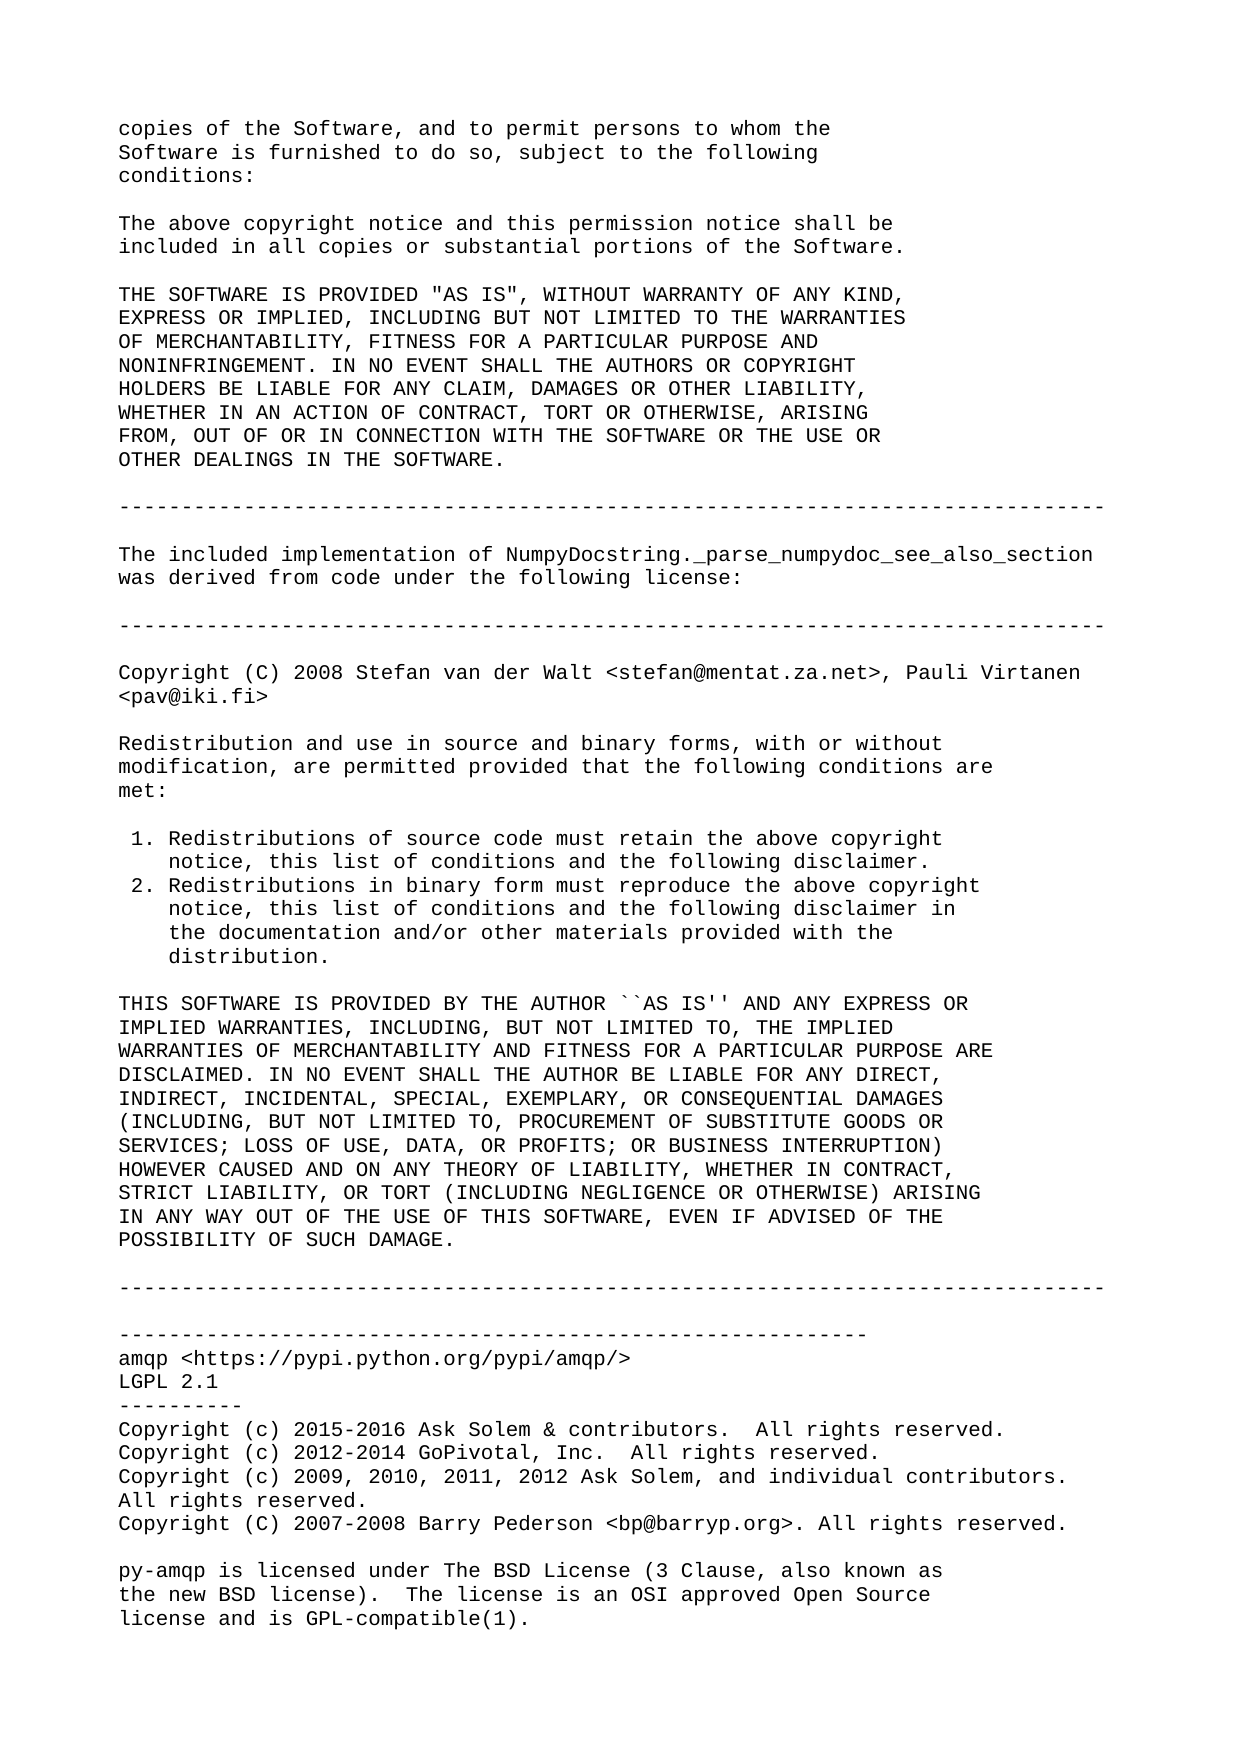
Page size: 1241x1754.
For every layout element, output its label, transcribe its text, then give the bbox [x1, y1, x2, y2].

text ------------------------------------------------------------------------------- [118, 615, 1122, 638]
text Redistribution and use in source and binary forms, with or without [118, 733, 1122, 757]
text met: [118, 780, 1122, 804]
text py-amqp is licensed under The BSD License (3 Clause, also known as [118, 1561, 1122, 1584]
text LGPL 2.1 [118, 1371, 1122, 1395]
text WHETHER IN AN ACTION OF CONTRACT, TORT OR OTHERWISE, ARISING [118, 402, 1122, 426]
text Copyright (c) 2009, 2010, 2011, 2012 Ask Solem, and individual contributors. All rights reserved. [118, 1466, 1122, 1513]
text Software is furnished to do so, subject to the following [118, 142, 1122, 165]
text ------------------------------------------------------------ [118, 1324, 1122, 1348]
text WARRANTIES OF MERCHANTABILITY AND FITNESS FOR A PARTICULAR PURPOSE ARE [118, 1040, 1122, 1064]
text notice, this list of conditions and the following disclaimer in [118, 898, 1122, 922]
text 2. Redistributions in binary form must reproduce the above copyright [118, 875, 1122, 898]
text (INCLUDING, BUT NOT LIMITED TO, PROCUREMENT OF SUBSTITUTE GOODS OR [118, 1111, 1122, 1135]
text OF MERCHANTABILITY, FITNESS FOR A PARTICULAR PURPOSE AND [118, 331, 1122, 354]
text HOWEVER CAUSED AND ON ANY THEORY OF LIABILITY, WHETHER IN CONTRACT, [118, 1158, 1122, 1182]
text DISCLAIMED. IN NO EVENT SHALL THE AUTHOR BE LIABLE FOR ANY DIRECT, [118, 1064, 1122, 1088]
text the new BSD license). The license is an OSI approved Open Source [118, 1584, 1122, 1608]
text The included implementation of NumpyDocstring._parse_numpydoc_see_also_section [118, 544, 1122, 567]
text ------------------------------------------------------------------------------- [118, 1277, 1122, 1300]
text Copyright (c) 2012-2014 GoPivotal, Inc. All rights reserved. [118, 1442, 1122, 1466]
text IN ANY WAY OUT OF THE USE OF THIS SOFTWARE, EVEN IF ADVISED OF THE [118, 1206, 1122, 1229]
text modification, are permitted provided that the following conditions are [118, 757, 1122, 780]
text license and is GPL-compatible(1). [118, 1608, 1122, 1631]
text Copyright (C) 2008 Stefan van der Walt <stefan@mentat.za.net>, Pauli Virtanen <pav@iki.fi> [118, 662, 1122, 709]
text ------------------------------------------------------------------------------- [118, 496, 1122, 520]
text OTHER DEALINGS IN THE SOFTWARE. [118, 449, 1122, 473]
text STRICT LIABILITY, OR TORT (INCLUDING NEGLIGENCE OR OTHERWISE) ARISING [118, 1182, 1122, 1206]
text Copyright (c) 2015-2016 Ask Solem & contributors. All rights reserved. [118, 1419, 1122, 1442]
text THIS SOFTWARE IS PROVIDED BY THE AUTHOR ``AS IS'' AND ANY EXPRESS OR [118, 993, 1122, 1017]
text IMPLIED WARRANTIES, INCLUDING, BUT NOT LIMITED TO, THE IMPLIED [118, 1017, 1122, 1040]
text ---------- [118, 1395, 1122, 1419]
text the documentation and/or other materials provided with the [118, 922, 1122, 946]
text included in all copies or substantial portions of the Software. [118, 236, 1122, 260]
text The above copyright notice and this permission notice shall be [118, 213, 1122, 236]
text SERVICES; LOSS OF USE, DATA, OR PROFITS; OR BUSINESS INTERRUPTION) [118, 1135, 1122, 1158]
text EXPRESS OR IMPLIED, INCLUDING BUT NOT LIMITED TO THE WARRANTIES [118, 307, 1122, 331]
text THE SOFTWARE IS PROVIDED "AS IS", WITHOUT WARRANTY OF ANY KIND, [118, 284, 1122, 307]
text was derived from code under the following license: [118, 567, 1122, 591]
text NONINFRINGEMENT. IN NO EVENT SHALL THE AUTHORS OR COPYRIGHT [118, 354, 1122, 378]
text 1. Redistributions of source code must retain the above copyright [118, 827, 1122, 851]
text Copyright (C) 2007-2008 Barry Pederson <bp@barryp.org>. All rights reserved. [118, 1513, 1122, 1537]
text amqp <https://pypi.python.org/pypi/amqp/> [118, 1348, 1122, 1371]
text notice, this list of conditions and the following disclaimer. [118, 851, 1122, 875]
text distribution. [118, 946, 1122, 969]
text INDIRECT, INCIDENTAL, SPECIAL, EXEMPLARY, OR CONSEQUENTIAL DAMAGES [118, 1088, 1122, 1111]
text FROM, OUT OF OR IN CONNECTION WITH THE SOFTWARE OR THE USE OR [118, 426, 1122, 449]
text HOLDERS BE LIABLE FOR ANY CLAIM, DAMAGES OR OTHER LIABILITY, [118, 378, 1122, 402]
text POSSIBILITY OF SUCH DAMAGE. [118, 1229, 1122, 1253]
text conditions: [118, 165, 1122, 189]
text copies of the Software, and to permit persons to whom the [118, 118, 1122, 142]
